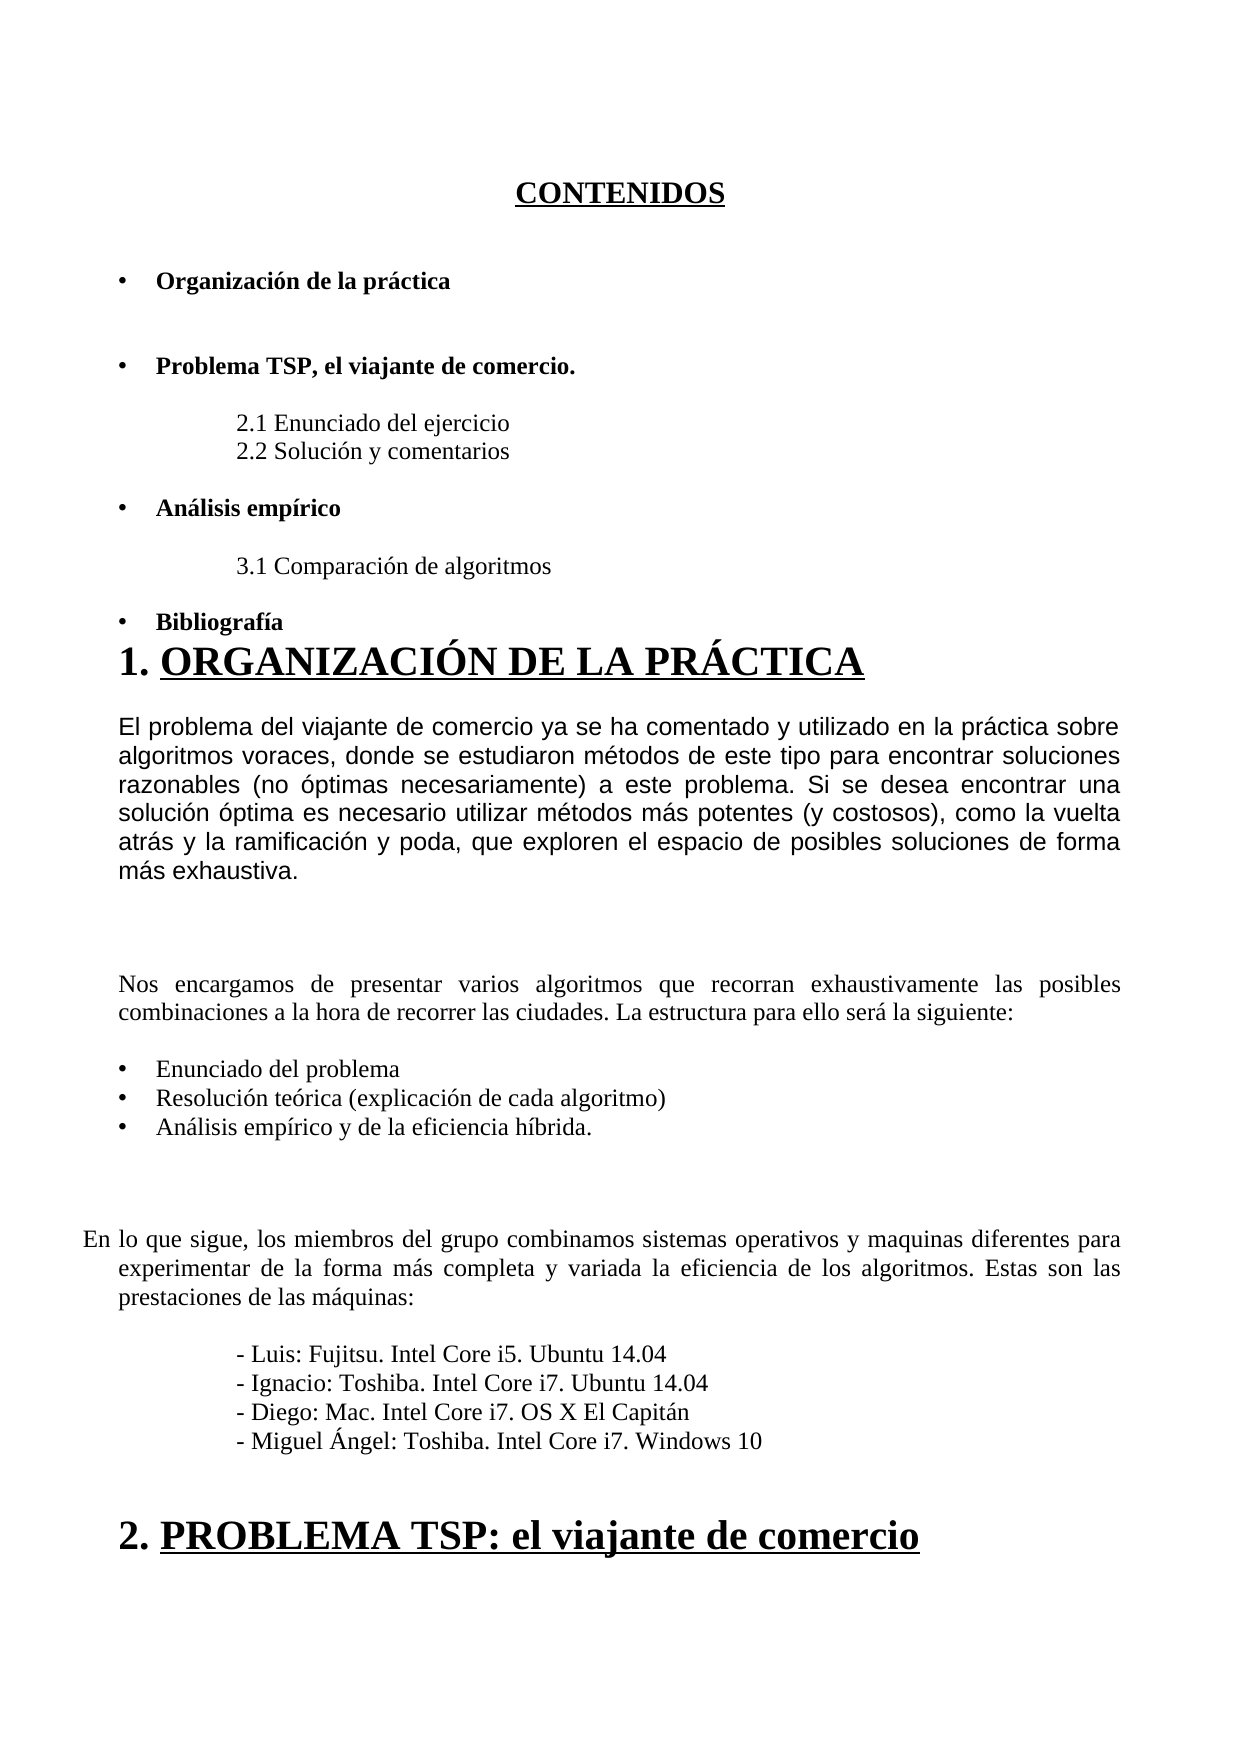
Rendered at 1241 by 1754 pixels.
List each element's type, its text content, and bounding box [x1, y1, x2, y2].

list Enunciado del problema [81, 1054, 1122, 1083]
text El problema del viajante de comercio ya se ha comentado y utilizado en la práctica sobre algoritmos voraces, donde se estudiaron métodos de este tipo para encontrar soluciones razonables (no óptimas necesariamente) a este problema. Si se desea encontrar una solución óptima es necesario utilizar métodos más potentes (y costosos), como la vuelta atrás y la ramiﬁcación y poda, que exploren el espacio de posibles soluciones de forma más exhaustiva. [118, 712, 1122, 885]
list Problema TSP, el viajante de comercio. [81, 351, 1122, 380]
text - Ignacio: Toshiba. Intel Core i7. Ubuntu 14.04 [118, 1368, 1122, 1397]
text - Diego: Mac. Intel Core i7. OS X El Capitán [118, 1397, 1122, 1426]
text 2.2 Solución y comentarios [118, 436, 1122, 465]
text 1. ORGANIZACIÓN DE LA PRÁCTICA [118, 636, 1122, 684]
list Análisis empírico y de la eficiencia híbrida. [81, 1112, 1122, 1141]
list Resolución teórica (explicación de cada algoritmo) [81, 1083, 1122, 1112]
text CONTENIDOS [118, 174, 1122, 210]
text En lo que sigue, los miembros del grupo combinamos sistemas operativos y maquinas diferentes para experimentar de la forma más completa y variada la eficiencia de los algoritmos. Estas son las prestaciones de las máquinas: [83, 1224, 1122, 1311]
text Nos encargamos de presentar varios algoritmos que recorran exhaustivamente las posibles combinaciones a la hora de recorrer las ciudades. La estructura para ello será la siguiente: [118, 969, 1122, 1026]
text - Miguel Ángel: Toshiba. Intel Core i7. Windows 10 [118, 1426, 1122, 1454]
text 2. PROBLEMA TSP: el viajante de comercio [118, 1511, 1122, 1558]
list Organización de la práctica [81, 266, 1122, 295]
text 2.1 Enunciado del ejercicio [118, 408, 1122, 436]
text - Luis: Fujitsu. Intel Core i5. Ubuntu 14.04 [118, 1339, 1122, 1368]
list Bibliografía [81, 607, 1122, 636]
text 3.1 Comparación de algoritmos [118, 551, 1122, 579]
list Análisis empírico [81, 493, 1122, 522]
